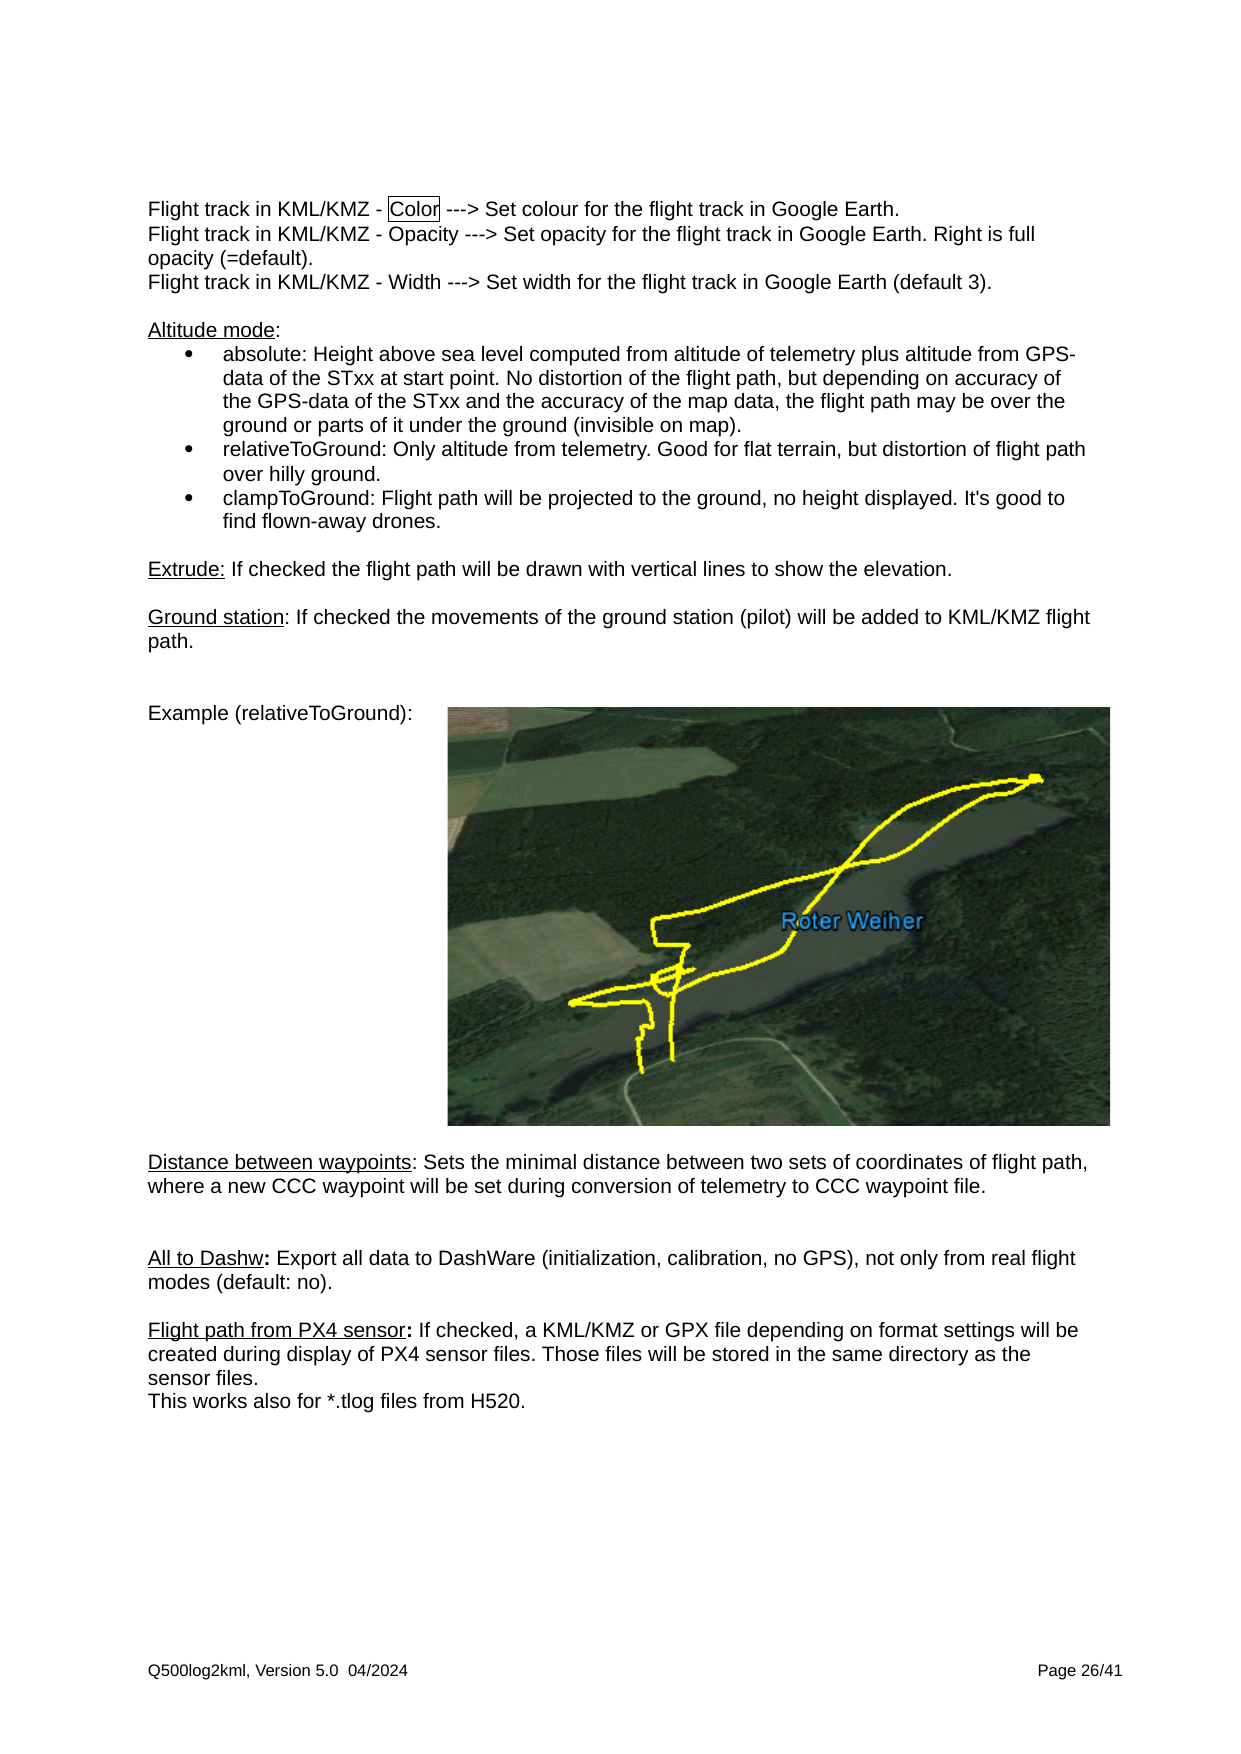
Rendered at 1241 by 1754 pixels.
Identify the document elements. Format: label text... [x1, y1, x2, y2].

text Ground station: If checked the movements of the ground station (pilot) will be added to KML/KMZ flight path. [148, 605, 1093, 653]
text All to Dashw: Export all data to DashWare (initialization, calibration, no GPS), not only from real flight modes (default: no). [148, 1246, 1093, 1293]
text Altitude mode: [148, 317, 1093, 341]
text Example (relativeToGround): [148, 701, 1093, 725]
text This works also for *.tlog files from H520. [148, 1389, 1093, 1413]
picture [447, 707, 1110, 1126]
text Flight path from PX4 sensor: If checked, a KML/KMZ or GPX file depending on format settings will be created during display of PX4 sensor files. Those files will be stored in the same directory as the sensor files. [148, 1317, 1093, 1389]
text ---> Set colour for the flight track in Google Earth. [440, 196, 1093, 222]
text Flight track in KML/KMZ - Width ---> Set width for the flight track in Google Earth (default 3). [148, 269, 1093, 293]
list absolute: Height above sea level computed from altitude of telemetry plus altitude from GPS-data of the STxx at start point. No distortion of the flight path, but depending on accuracy of the GPS-data of the STxx and the accuracy of the map data, the flight path may be over the ground or parts of it under the ground (invisible on map). [185, 341, 1093, 437]
list relativeToGround: Only altitude from telemetry. Good for flat terrain, but distortion of flight path over hilly ground. [185, 437, 1093, 485]
text Extrude: If checked the flight path will be drawn with vertical lines to show the elevation. [148, 557, 1093, 581]
list clampToGround: Flight path will be projected to the ground, no height displayed. It's good to find flown-away drones. [185, 485, 1093, 533]
text Distance between waypoints: Sets the minimal distance between two sets of coordinates of flight path, where a new CCC waypoint will be set during conversion of telemetry to CCC waypoint file. [148, 1150, 1093, 1198]
text Flight track in KML/KMZ [148, 196, 388, 222]
text Flight track in KML/KMZ - Opacity ---> Set opacity for the flight track in Google Earth. Right is full opacity (=default). [148, 222, 1093, 269]
text - Color [389, 197, 439, 221]
